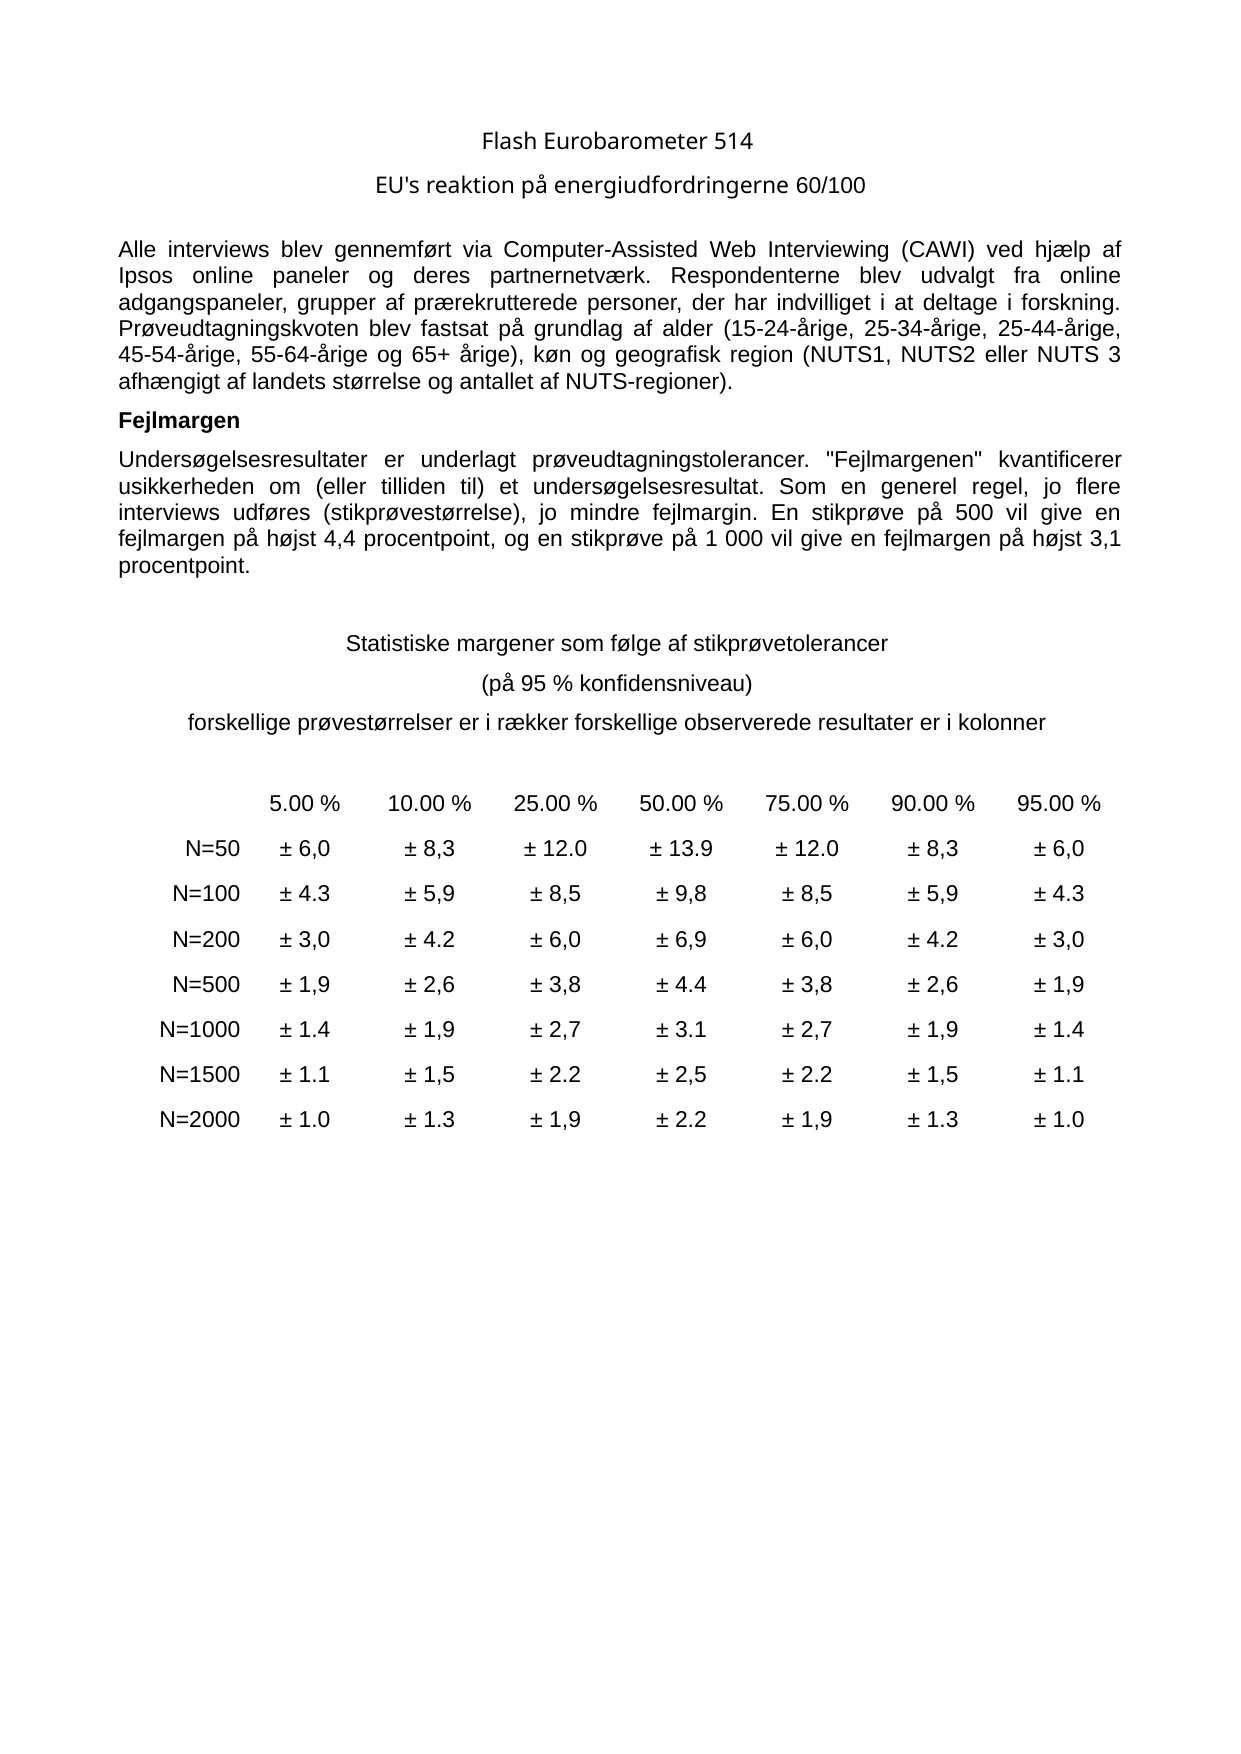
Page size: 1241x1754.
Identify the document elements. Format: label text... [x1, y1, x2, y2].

table_cell ± 12.0 [493, 826, 618, 871]
table_header 50,00 % [618, 781, 744, 826]
table_cell ± 3,8 [493, 961, 618, 1006]
table_cell ± 2.2 [744, 1051, 870, 1097]
table_cell ± 4.3 [243, 871, 367, 916]
table_cell ± 6,0 [996, 826, 1122, 871]
table_cell ± 2,7 [493, 1006, 618, 1051]
table_cell ± 6,0 [744, 916, 870, 961]
table_cell ± 2,6 [367, 961, 492, 1006]
table_cell N=200 [118, 916, 243, 961]
table_cell ± 1.3 [870, 1097, 996, 1142]
table_cell ± 8,5 [744, 871, 870, 916]
text Undersøgelsesresultater er underlagt prøveudtagningstolerancer. "Fejlmargenen" kvantificerer usikkerheden om (eller tilliden til) et undersøgelsesresultat. Som en generel regel, jo flere interviews udføres (stikprøvestørrelse), jo mindre fejlmargin. En stikprøve på 500 vil give en fejlmargen på højst 4,4 procentpoint, og en stikprøve på 1 000 vil give en fejlmargen på højst 3,1 procentpoint. [118, 446, 1122, 578]
table_cell N=50 [118, 826, 243, 871]
table_cell ± 8,3 [870, 826, 996, 871]
table_cell ± 1.3 [367, 1097, 492, 1142]
text Alle interviews blev gennemført via Computer-Assisted Web Interviewing (CAWI) ved hjælp af Ipsos online paneler og deres partnernetværk. Respondenterne blev udvalgt fra online adgangspaneler, grupper af prærekrutterede personer, der har indvilliget i at deltage i forskning. Prøveudtagningskvoten blev fastsat på grundlag af alder (15-24-årige, 25-34-årige, 25-44-årige, 45-54-årige, 55-64-årige og 65+ årige), køn og geografisk region (NUTS1, NUTS2 eller NUTS 3 afhængigt af landets størrelse og antallet af NUTS-regioner). [118, 236, 1122, 394]
table_cell ± 2,5 [618, 1051, 744, 1097]
table_cell ± 3,0 [243, 916, 367, 961]
table_header 90,00 % [870, 781, 996, 826]
table_cell ± 13.9 [618, 826, 744, 871]
table_header 25,00 % [493, 781, 618, 826]
table_cell ± 1.4 [243, 1006, 367, 1051]
table_cell ± 2.2 [618, 1097, 744, 1142]
table_cell ± 3,0 [996, 916, 1122, 961]
table_cell ± 4.2 [367, 916, 492, 961]
table_header 5,00 % [243, 781, 367, 826]
text Fejlmargen [118, 407, 1122, 433]
text Statistiske margener som følge af stikprøvetolerancer [118, 630, 1122, 657]
table_cell ± 5,9 [870, 871, 996, 916]
table_cell ± 1,9 [493, 1097, 618, 1142]
table_cell ± 4.2 [870, 916, 996, 961]
table_cell ± 2,6 [870, 961, 996, 1006]
table_cell ± 1,9 [870, 1006, 996, 1051]
text forskellige prøvestørrelser er i rækker forskellige observerede resultater er i kolonner [118, 709, 1122, 735]
table_cell ± 1,9 [367, 1006, 492, 1051]
table_header 10,00 % [367, 781, 492, 826]
table_header 75,00 % [744, 781, 870, 826]
table_cell N=500 [118, 961, 243, 1006]
table_cell ± 3,8 [744, 961, 870, 1006]
table_header 95,00 % [996, 781, 1122, 826]
table_cell ± 5,9 [367, 871, 492, 916]
table_cell ± 1,5 [870, 1051, 996, 1097]
table_cell ± 1.0 [243, 1097, 367, 1142]
table_cell ± 6,0 [493, 916, 618, 961]
table_cell ± 12.0 [744, 826, 870, 871]
table_cell ± 4.3 [996, 871, 1122, 916]
table_cell ± 1.4 [996, 1006, 1122, 1051]
table_cell ± 1,5 [367, 1051, 492, 1097]
table_cell N=2000 [118, 1097, 243, 1142]
table_cell ± 1.0 [996, 1097, 1122, 1142]
table_cell N=100 [118, 871, 243, 916]
table_cell N=1500 [118, 1051, 243, 1097]
table_cell ± 1,9 [243, 961, 367, 1006]
table_cell ± 8,5 [493, 871, 618, 916]
table_cell ± 4.4 [618, 961, 744, 1006]
table_cell ± 1,9 [744, 1097, 870, 1142]
table_cell ± 9,8 [618, 871, 744, 916]
table_cell N=1000 [118, 1006, 243, 1051]
table_cell ± 3.1 [618, 1006, 744, 1051]
table_cell ± 1.1 [996, 1051, 1122, 1097]
table_header [118, 781, 243, 826]
table_cell ± 6,9 [618, 916, 744, 961]
text (på 95 % konfidensniveau) [118, 669, 1122, 696]
table_cell ± 2.2 [493, 1051, 618, 1097]
table_cell ± 8,3 [367, 826, 492, 871]
table_cell ± 1,9 [996, 961, 1122, 1006]
table_cell ± 2,7 [744, 1006, 870, 1051]
table_cell ± 1.1 [243, 1051, 367, 1097]
table_cell ± 6,0 [243, 826, 367, 871]
